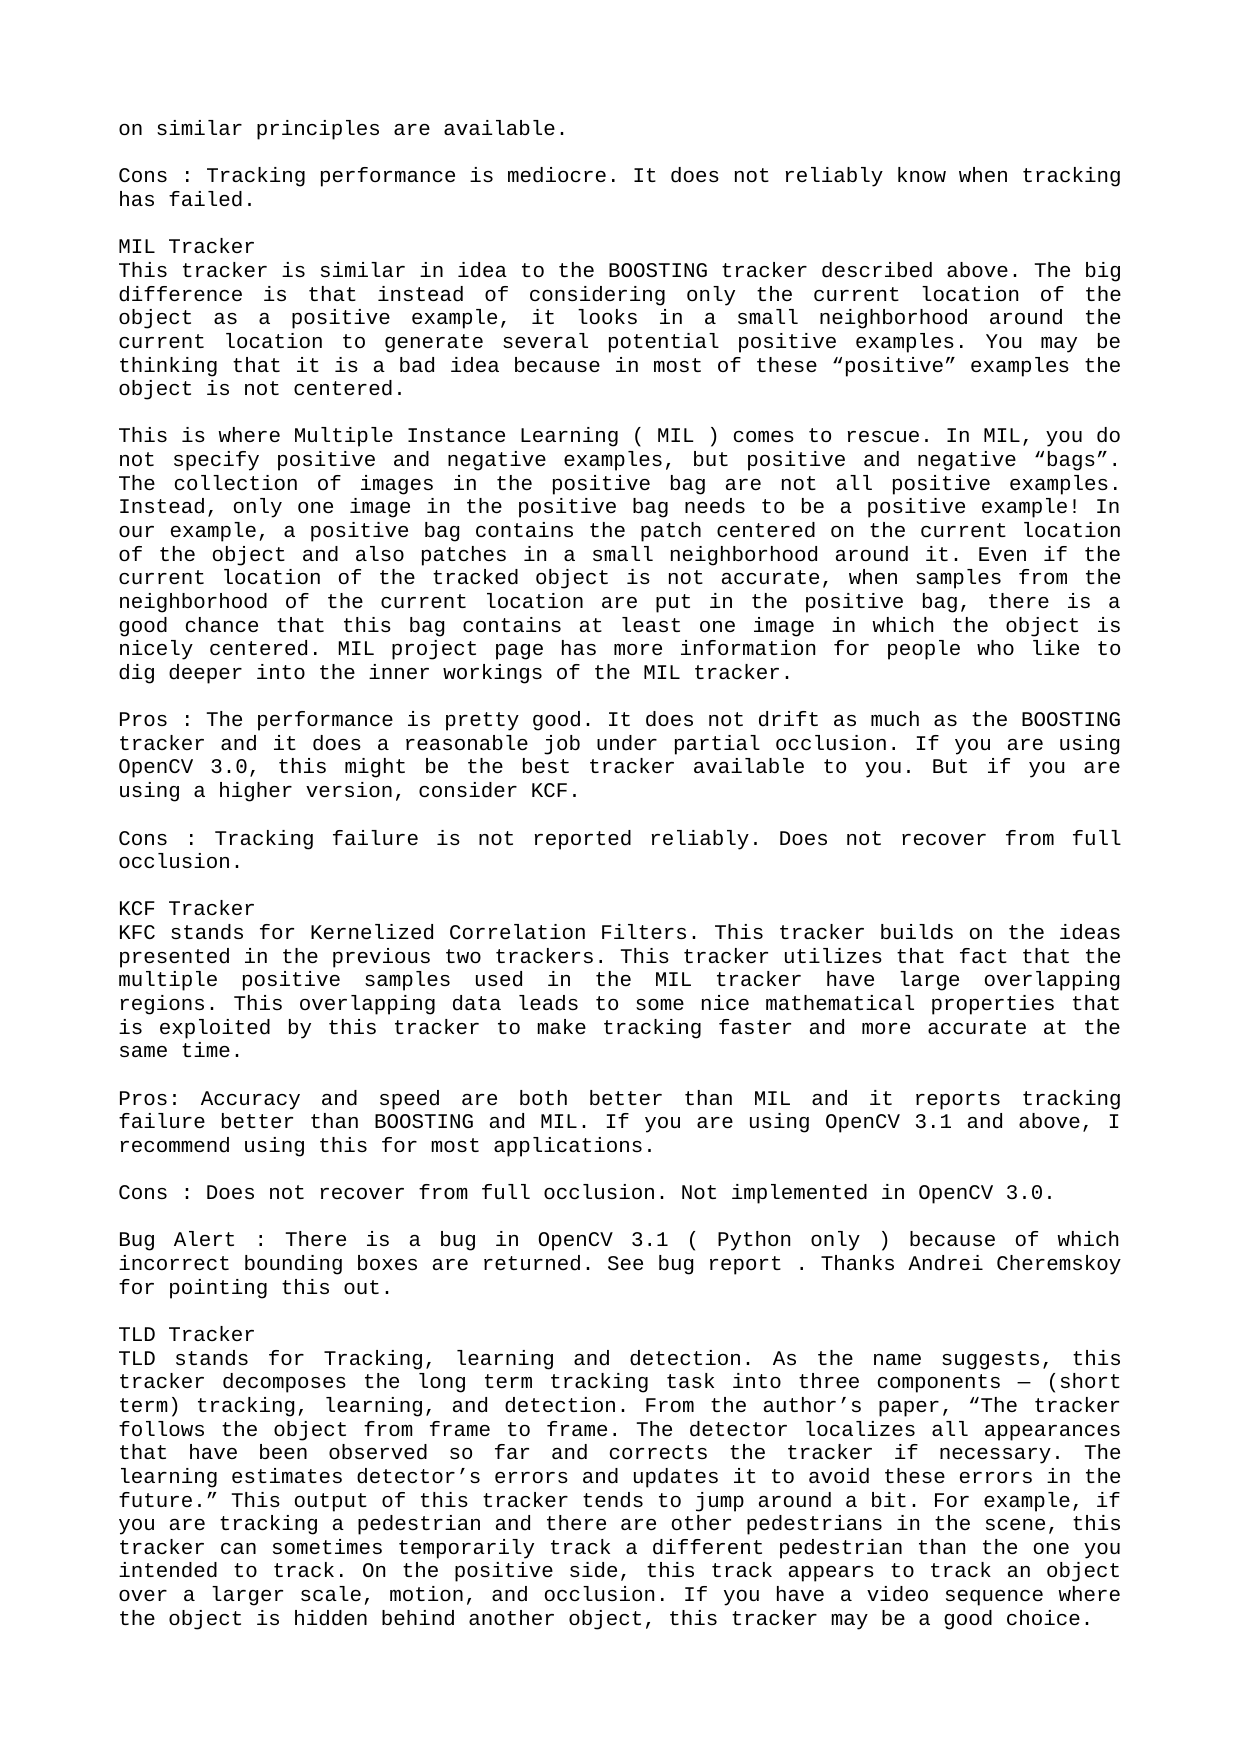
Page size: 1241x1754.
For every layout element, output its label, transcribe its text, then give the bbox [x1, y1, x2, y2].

text Cons : Tracking performance is mediocre. It does not reliably know when tracking has failed. [118, 165, 1122, 213]
text Cons : Does not recover from full occlusion. Not implemented in OpenCV 3.0. [118, 1182, 1122, 1206]
text KFC stands for Kernelized Correlation Filters. This tracker builds on the ideas presented in the previous two trackers. This tracker utilizes that fact that the multiple positive samples used in the MIL tracker have large overlapping regions. This overlapping data leads to some nice mathematical properties that is exploited by this tracker to make tracking faster and more accurate at the same time. [118, 922, 1122, 1064]
text Pros: Accuracy and speed are both better than MIL and it reports tracking failure better than BOOSTING and MIL. If you are using OpenCV 3.1 and above, I recommend using this for most applications. [118, 1088, 1122, 1158]
text MIL Tracker [118, 236, 1122, 260]
text Pros : The performance is pretty good. It does not drift as much as the BOOSTING tracker and it does a reasonable job under partial occlusion. If you are using OpenCV 3.0, this might be the best tracker available to you. But if you are using a higher version, consider KCF. [118, 709, 1122, 804]
text This tracker is similar in idea to the BOOSTING tracker described above. The big difference is that instead of considering only the current location of the object as a positive example, it looks in a small neighborhood around the current location to generate several potential positive examples. You may be thinking that it is a bad idea because in most of these “positive” examples the object is not centered. [118, 260, 1122, 402]
text Bug Alert : There is a bug in OpenCV 3.1 ( Python only ) because of which incorrect bounding boxes are returned. See bug report . Thanks Andrei Cheremskoy for pointing this out. [118, 1229, 1122, 1300]
text KCF Tracker [118, 898, 1122, 922]
text on similar principles are available. [118, 118, 1122, 142]
text Cons : Tracking failure is not reported reliably. Does not recover from full occlusion. [118, 827, 1122, 875]
text This is where Multiple Instance Learning ( MIL ) comes to rescue. In MIL, you do not specify positive and negative examples, but positive and negative “bags”. The collection of images in the positive bag are not all positive examples. Instead, only one image in the positive bag needs to be a positive example! In our example, a positive bag contains the patch centered on the current location of the object and also patches in a small neighborhood around it. Even if the current location of the tracked object is not accurate, when samples from the neighborhood of the current location are put in the positive bag, there is a good chance that this bag contains at least one image in which the object is nicely centered. MIL project page has more information for people who like to dig deeper into the inner workings of the MIL tracker. [118, 426, 1122, 686]
text TLD stands for Tracking, learning and detection. As the name suggests, this tracker decomposes the long term tracking task into three components — (short term) tracking, learning, and detection. From the author’s paper, “The tracker follows the object from frame to frame. The detector localizes all appearances that have been observed so far and corrects the tracker if necessary. The learning estimates detector’s errors and updates it to avoid these errors in the future.” This output of this tracker tends to jump around a bit. For example, if you are tracking a pedestrian and there are other pedestrians in the scene, this tracker can sometimes temporarily track a different pedestrian than the one you intended to track. On the positive side, this track appears to track an object over a larger scale, motion, and occlusion. If you have a video sequence where the object is hidden behind another object, this tracker may be a good choice. [118, 1348, 1122, 1631]
text TLD Tracker [118, 1324, 1122, 1348]
